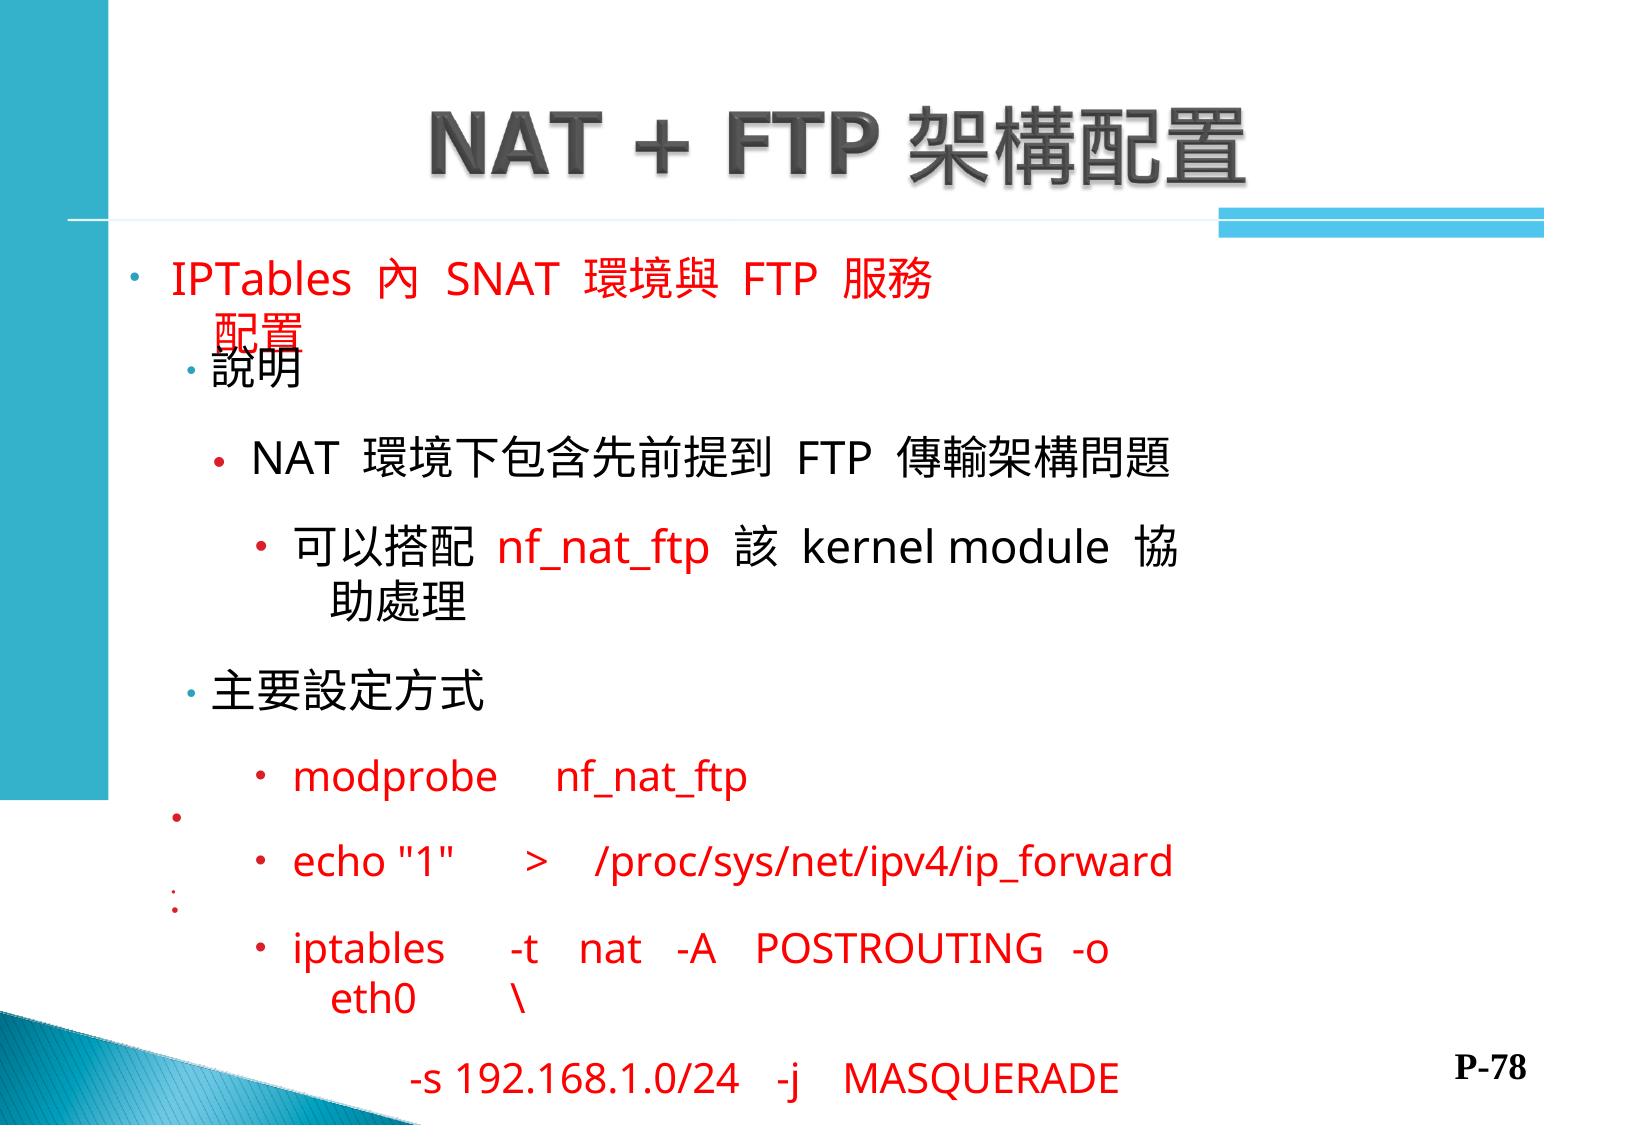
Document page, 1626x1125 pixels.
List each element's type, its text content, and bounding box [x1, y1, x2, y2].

text_box P-67 [1452, 1042, 1532, 1090]
text_box [414, 81, 1257, 203]
text_box • 說明 • NAT 環境下包含先前提到 FTP 傳輸架構問題 可以搭配 nf_nat_ftp 該 kernel module 協助處理 • 主要設定方式 modprobe nf_nat_ftp echo "1" > /proc/sys/net/ipv4/ip_forward iptables -t nat -A POSTROUTING -o eth0 \ -s 192.168.1.0/24 -j MASQUERADE [171, 338, 1214, 990]
text_box IPTables 內 SNAT 環境與 FTP 服務配置 [125, 250, 958, 306]
